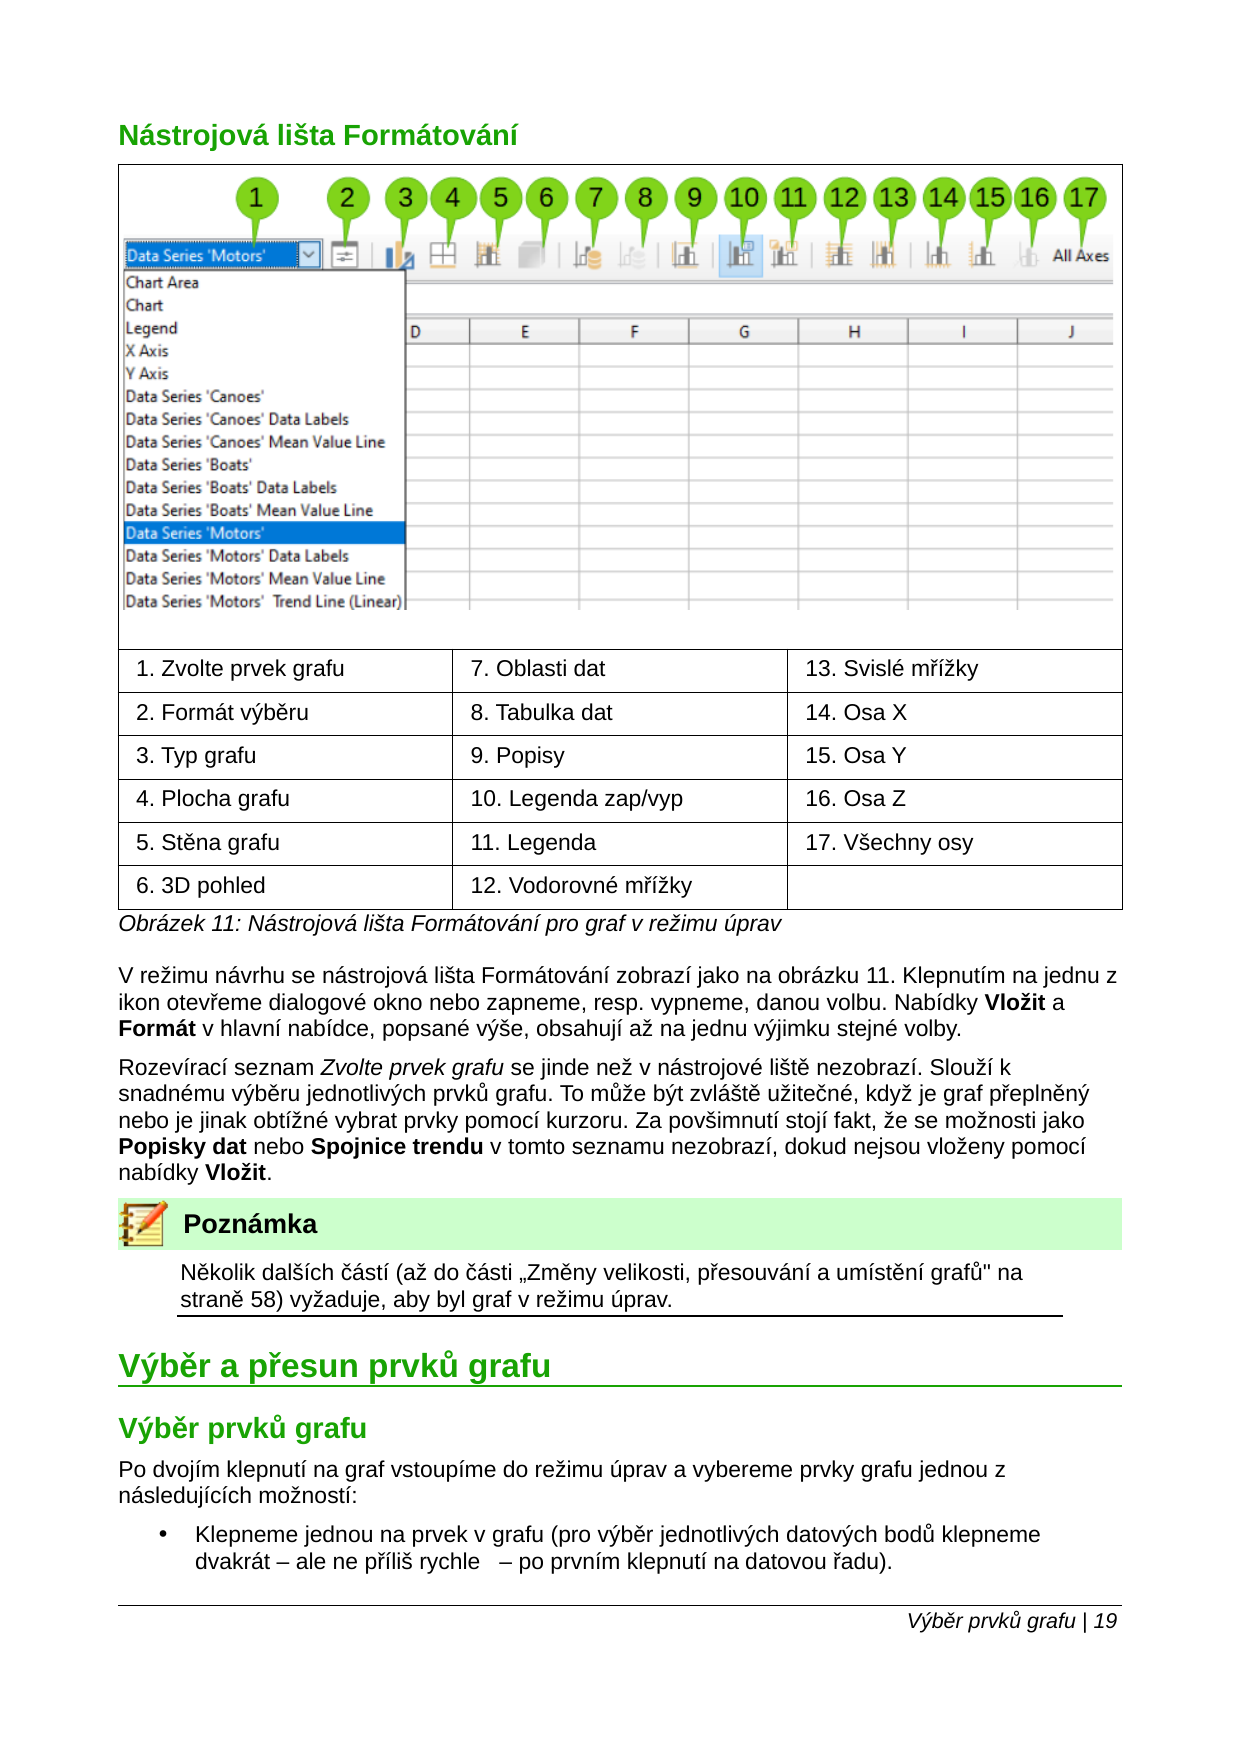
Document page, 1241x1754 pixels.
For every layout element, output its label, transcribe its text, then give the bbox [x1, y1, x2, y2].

table_cell 10. Legenda zap/vyp [453, 780, 787, 822]
text Několik dalších částí (až do části „Změna velikosti, přesouvání a umístění grafů" na straně 56) vyžaduje, aby byl graf v režimu úprav. [177, 1256, 1063, 1315]
table_cell 16. Osa Z [788, 780, 1122, 822]
table_cell 8. Tabulka dat [453, 693, 787, 735]
table_cell 11. Legenda [453, 823, 787, 865]
table_header [119, 165, 1122, 609]
table_cell 13. Svislé mřížky [788, 650, 1122, 692]
table_header [119, 610, 1122, 648]
table_cell 5. Stěna grafu [119, 823, 452, 865]
table_cell 3. Typ grafu [119, 736, 452, 778]
table_cell 7. Oblasti dat [453, 650, 787, 692]
subtitle Nástrojová lišta Formátování [118, 118, 1122, 152]
subtitle Výběr a přesun prvků grafu [118, 1346, 1122, 1385]
picture [123, 170, 1117, 610]
text V režimu návrhu se nástrojová lišta Formátování zobrazí jako na obrázku 11. Klepnutím na jednu z ikon otevřeme dialogové okno nebo zapneme, resp. vypneme, danou volbu. Nabídky Vložit a Formát v hlavní nabídce, popsané výše, obsahují až na jednu výjimku stejné volby. [118, 962, 1122, 1041]
table_cell 14. Osa X [788, 693, 1122, 735]
table_cell 2. Formát výběru [119, 693, 452, 735]
subtitle Poznámka [118, 1206, 1122, 1246]
table_cell 4. Plocha grafu [119, 780, 452, 822]
table_cell 1. Zvolte prvek grafu [119, 650, 452, 692]
text Obrázek 11: Nástrojová lišta Formátování pro graf v režimu úprav [118, 910, 1122, 936]
table_cell [788, 866, 1122, 908]
list Po dvojím klepnutí na graf vstoupíme do režimu úprav a vybereme prvky grafu jednou z následujících možností: [118, 1456, 1122, 1509]
picture [119, 1199, 170, 1250]
table_cell 12. Vodorovné mřížky [453, 866, 787, 908]
text Rozevírací seznam Zvolte prvek grafu se jinde než v nástrojové liště nezobrazí. Slouží k snadnému výběru jednotlivých prvků grafu. To může být zvláště užitečné, když je graf přeplněný nebo je jinak obtížné vybrat prvky pomocí kurzoru. Za povšimnutí stojí fakt, že se možnosti jako Popisky dat nebo Spojnice trendu v tomto seznamu nezobrazí, dokud nejsou vloženy pomocí nabídky Vložit. [118, 1054, 1122, 1186]
table_cell 6. 3D pohled [119, 866, 452, 908]
table_cell 15. Osa Y [788, 736, 1122, 778]
table_cell 17. Všechny osy [788, 823, 1122, 865]
table_cell 9. Popisy [453, 736, 787, 778]
list Klepneme jednou na prvek v grafu (pro výběr jednotlivých datových bodů klepneme dvakrát – ale ne příliš rychle – po prvním klepnutí na datovou řadu). [156, 1521, 1122, 1574]
subtitle Výběr prvků grafu [118, 1411, 1122, 1444]
